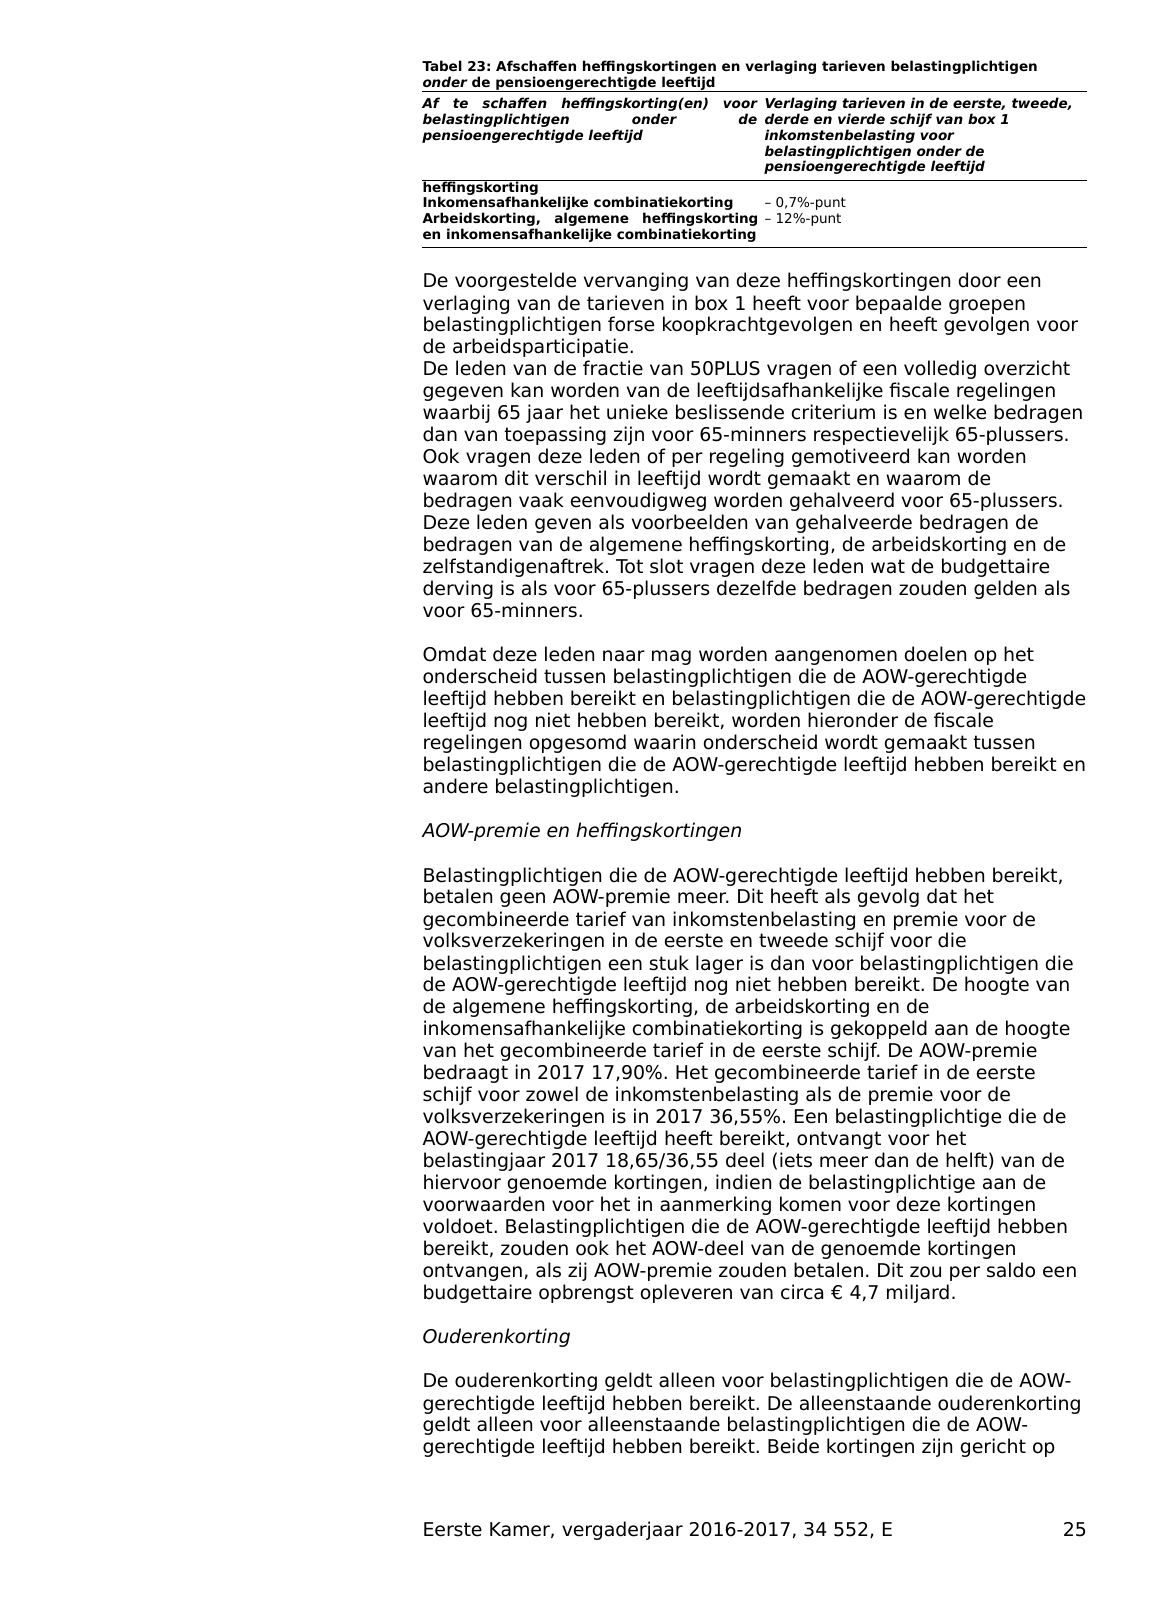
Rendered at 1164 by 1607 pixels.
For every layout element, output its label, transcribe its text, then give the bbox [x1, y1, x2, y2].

table_header Tabel 23: Afschaffen heffingskortingen en verlaging tarieven belastingplichtigen onder de pensioengerechtigde leeftijd [422, 59, 1087, 91]
table_cell – 12%-punt [759, 211, 1087, 247]
table_cell [759, 181, 1087, 195]
table_cell – 0,7%-punt [759, 195, 1087, 211]
table_cell Af te schaffen heffingskorting(en) voor belastingplichtigen onder de pensioengerechtigde leeftijd [422, 92, 758, 179]
text De ouderenkorting geldt alleen voor belastingplichtigen die de AOW-gerechtigde leeftijd hebben bereikt. De alleenstaande ouderenkorting geldt alleen voor alleenstaande belastingplichtigen die de AOW-gerechtigde leeftijd hebben bereikt. Beide kortingen zijn gericht op [422, 1370, 1087, 1458]
text De leden van de fractie van 50PLUS vragen of een volledig overzicht gegeven kan worden van de leeftijdsafhankelijke fiscale regelingen waarbij 65 jaar het unieke beslissende criterium is en welke bedragen dan van toepassing zijn voor 65-minners respectievelijk 65-plussers. Ook vragen deze leden of per regeling gemotiveerd kan worden waarom dit verschil in leeftijd wordt gemaakt en waarom de bedragen vaak eenvoudigweg worden gehalveerd voor 65-plussers. Deze leden geven als voorbeelden van gehalveerde bedragen de bedragen van de algemene heffingskorting, de arbeidskorting en de zelfstandigenaftrek. Tot slot vragen deze leden wat de budgettaire derving is als voor 65-plussers dezelfde bedragen zouden gelden als voor 65-minners. [422, 358, 1087, 622]
text De voorgestelde vervanging van deze heffingskortingen door een verlaging van de tarieven in box 1 heeft voor bepaalde groepen belastingplichtigen forse koopkrachtgevolgen en heeft gevolgen voor de arbeidsparticipatie. [422, 270, 1087, 358]
table_cell Inkomensafhankelijke combinatiekorting [422, 195, 758, 211]
table_cell Arbeidskorting, algemene heffingskorting en inkomensafhankelijke combinatiekorting [422, 211, 758, 247]
table_cell Verlaging tarieven in de eerste, tweede, derde en vierde schijf van box 1 inkomstenbelasting voor belastingplichtigen onder de pensioengerechtigde leeftijd [759, 92, 1087, 179]
table_cell heffingskorting [422, 181, 758, 195]
text Belastingplichtigen die de AOW-gerechtigde leeftijd hebben bereikt, betalen geen AOW-premie meer. Dit heeft als gevolg dat het gecombineerde tarief van inkomstenbelasting en premie voor de volksverzekeringen in de eerste en tweede schijf voor die belastingplichtigen een stuk lager is dan voor belastingplichtigen die de AOW-gerechtigde leeftijd nog niet hebben bereikt. De hoogte van de algemene heffingskorting, de arbeidskorting en de inkomensafhankelijke combinatiekorting is gekoppeld aan de hoogte van het gecombineerde tarief in de eerste schijf. De AOW-premie bedraagt in 2017 17,90%. Het gecombineerde tarief in de eerste schijf voor zowel de inkomstenbelasting als de premie voor de volksverzekeringen is in 2017 36,55%. Een belastingplichtige die de AOW-gerechtigde leeftijd heeft bereikt, ontvangt voor het belastingjaar 2017 18,65/36,55 deel (iets meer dan de helft) van de hiervoor genoemde kortingen, indien de belastingplichtige aan de voorwaarden voor het in aanmerking komen voor deze kortingen voldoet. Belastingplichtigen die de AOW-gerechtigde leeftijd hebben bereikt, zouden ook het AOW-deel van de genoemde kortingen ontvangen, als zij AOW-premie zouden betalen. Dit zou per saldo een budgettaire opbrengst opleveren van circa € 4,7 miljard. [422, 864, 1087, 1304]
subtitle Ouderenkorting [422, 1326, 1087, 1348]
text Omdat deze leden naar mag worden aangenomen doelen op het onderscheid tussen belastingplichtigen die de AOW-gerechtigde leeftijd hebben bereikt en belastingplichtigen die de AOW-gerechtigde leeftijd nog niet hebben bereikt, worden hieronder de fiscale regelingen opgesomd waarin onderscheid wordt gemaakt tussen belastingplichtigen die de AOW-gerechtigde leeftijd hebben bereikt en andere belastingplichtigen. [422, 644, 1087, 798]
subtitle AOW-premie en heffingskortingen [422, 820, 1087, 842]
